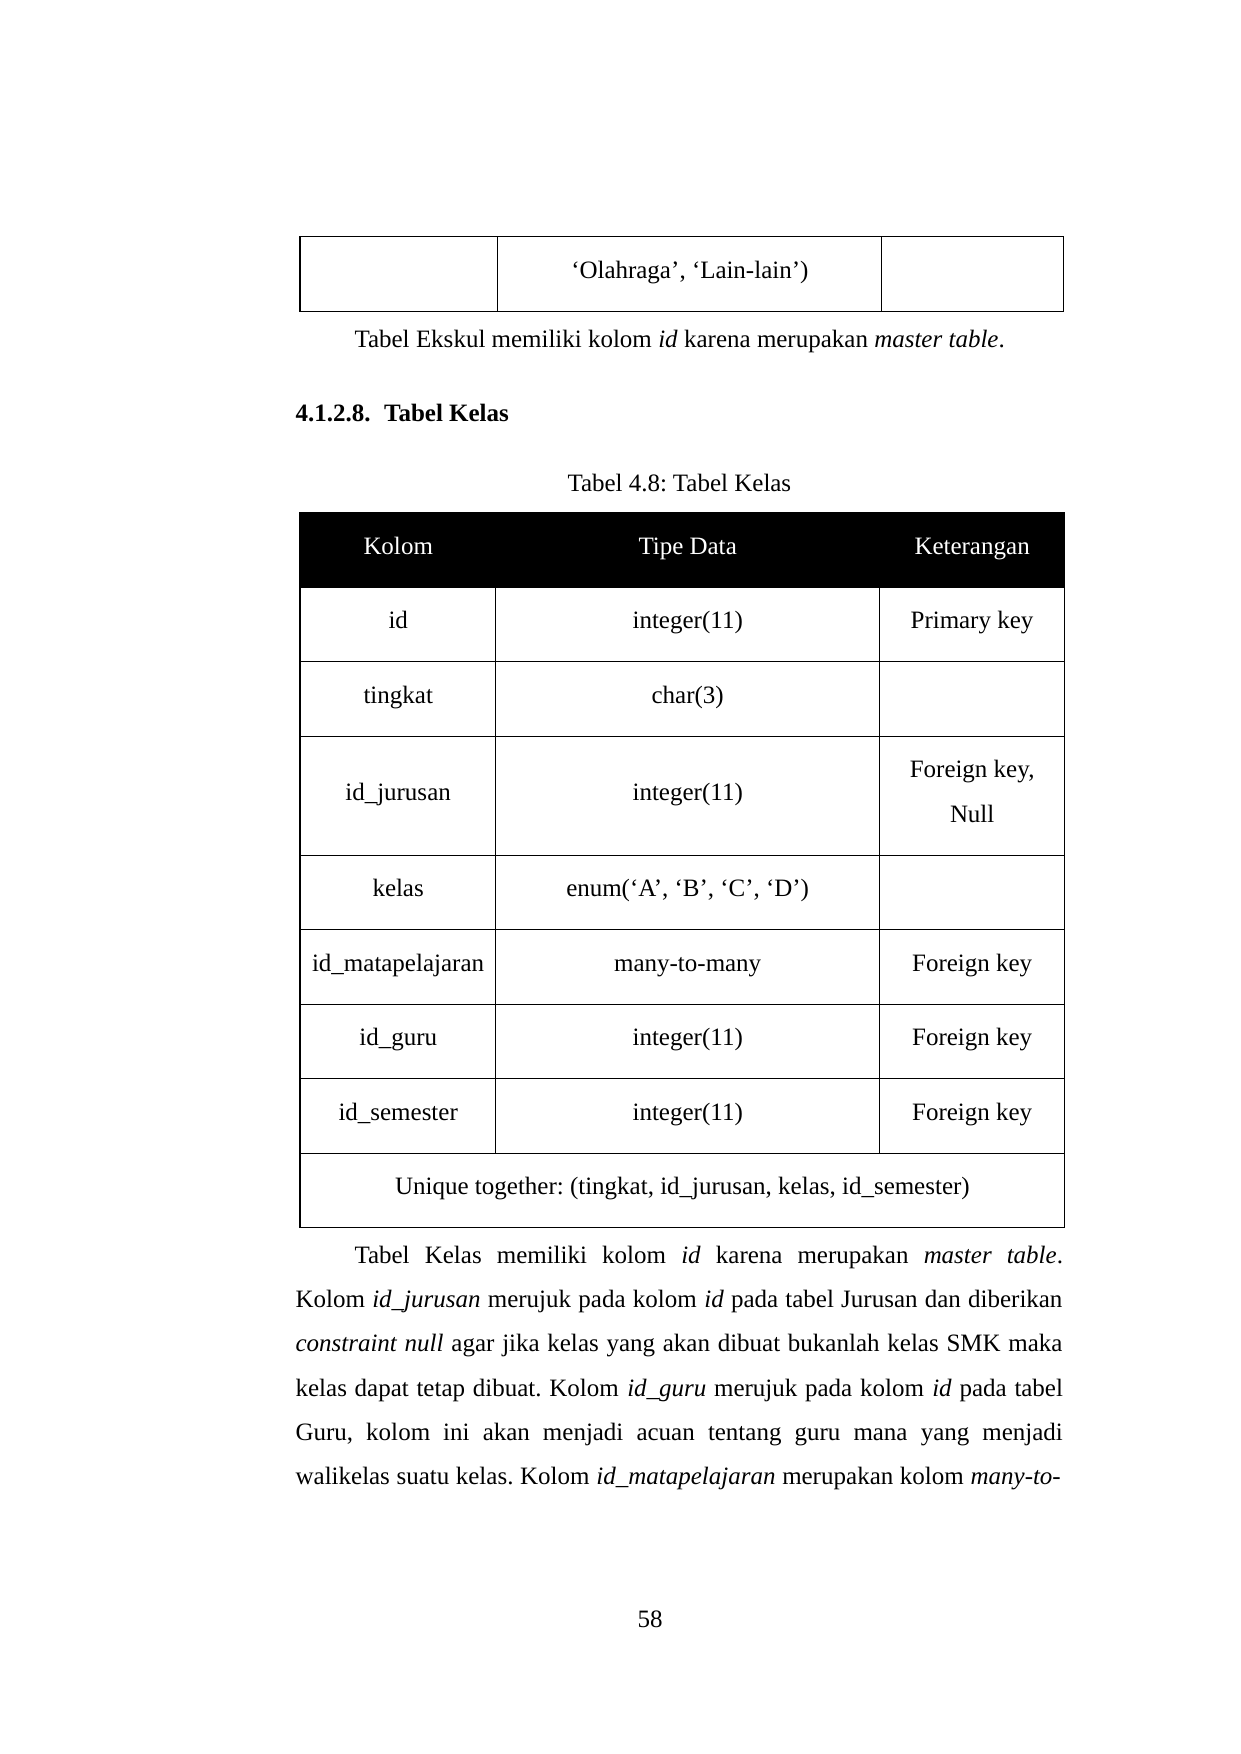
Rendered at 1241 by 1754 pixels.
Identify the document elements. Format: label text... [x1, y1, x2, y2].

text Tabel 4.8: Tabel Kelas [295, 456, 1063, 500]
table_cell kelas [301, 856, 495, 929]
table_cell id [301, 588, 495, 661]
subtitle Tabel Kelas [295, 386, 1063, 431]
table_cell many-to-many [496, 930, 879, 1003]
table_cell Foreign key, Null [880, 737, 1064, 854]
text Tabel Kelas memiliki kolom id karena merupakan master table. Kolom id_jurusan merujuk pada kolom id pada tabel Jurusan dan diberikan constraint null agar jika kelas yang akan dibuat bukanlah kelas SMK maka kelas dapat tetap dibuat. Kolom id_guru merujuk pada kolom id pada tabel Guru, kolom ini akan menjadi acuan tentang guru mana yang menjadi walikelas suatu kelas. Kolom id_matapelajaran merupakan kolom many-to- [295, 1228, 1063, 1493]
table_cell Foreign key [880, 1005, 1064, 1078]
table_header Tipe Data [496, 513, 879, 587]
table_header Keterangan [880, 513, 1064, 587]
table_cell Foreign key [880, 1079, 1064, 1152]
table_cell integer(11) [496, 588, 879, 661]
table_cell Primary key [880, 588, 1064, 661]
table_cell [882, 237, 1063, 311]
text Tabel Ekskul memiliki kolom id karena merupakan master table. [295, 312, 1063, 356]
table_cell Foreign key [880, 930, 1064, 1003]
table_cell char(3) [496, 662, 879, 736]
table_cell tingkat [301, 662, 495, 736]
table_cell [880, 856, 1064, 929]
table_cell [301, 237, 497, 311]
table_cell enum(‘A’, ‘B’, ‘C’, ‘D’) [496, 856, 879, 929]
table_header Kolom [301, 513, 495, 587]
table_cell id_matapelajaran [301, 930, 495, 1003]
table_cell integer(11) [496, 737, 879, 854]
table_cell integer(11) [496, 1079, 879, 1152]
table_cell id_guru [301, 1005, 495, 1078]
table_cell id_jurusan [301, 737, 495, 854]
table_cell Unique together: (tingkat, id_jurusan, kelas, id_semester) [301, 1154, 1064, 1227]
table_cell id_semester [301, 1079, 495, 1152]
table_cell [880, 662, 1064, 736]
table_cell ‘Olahraga’, ‘Lain-lain’) [498, 237, 881, 311]
table_cell integer(11) [496, 1005, 879, 1078]
